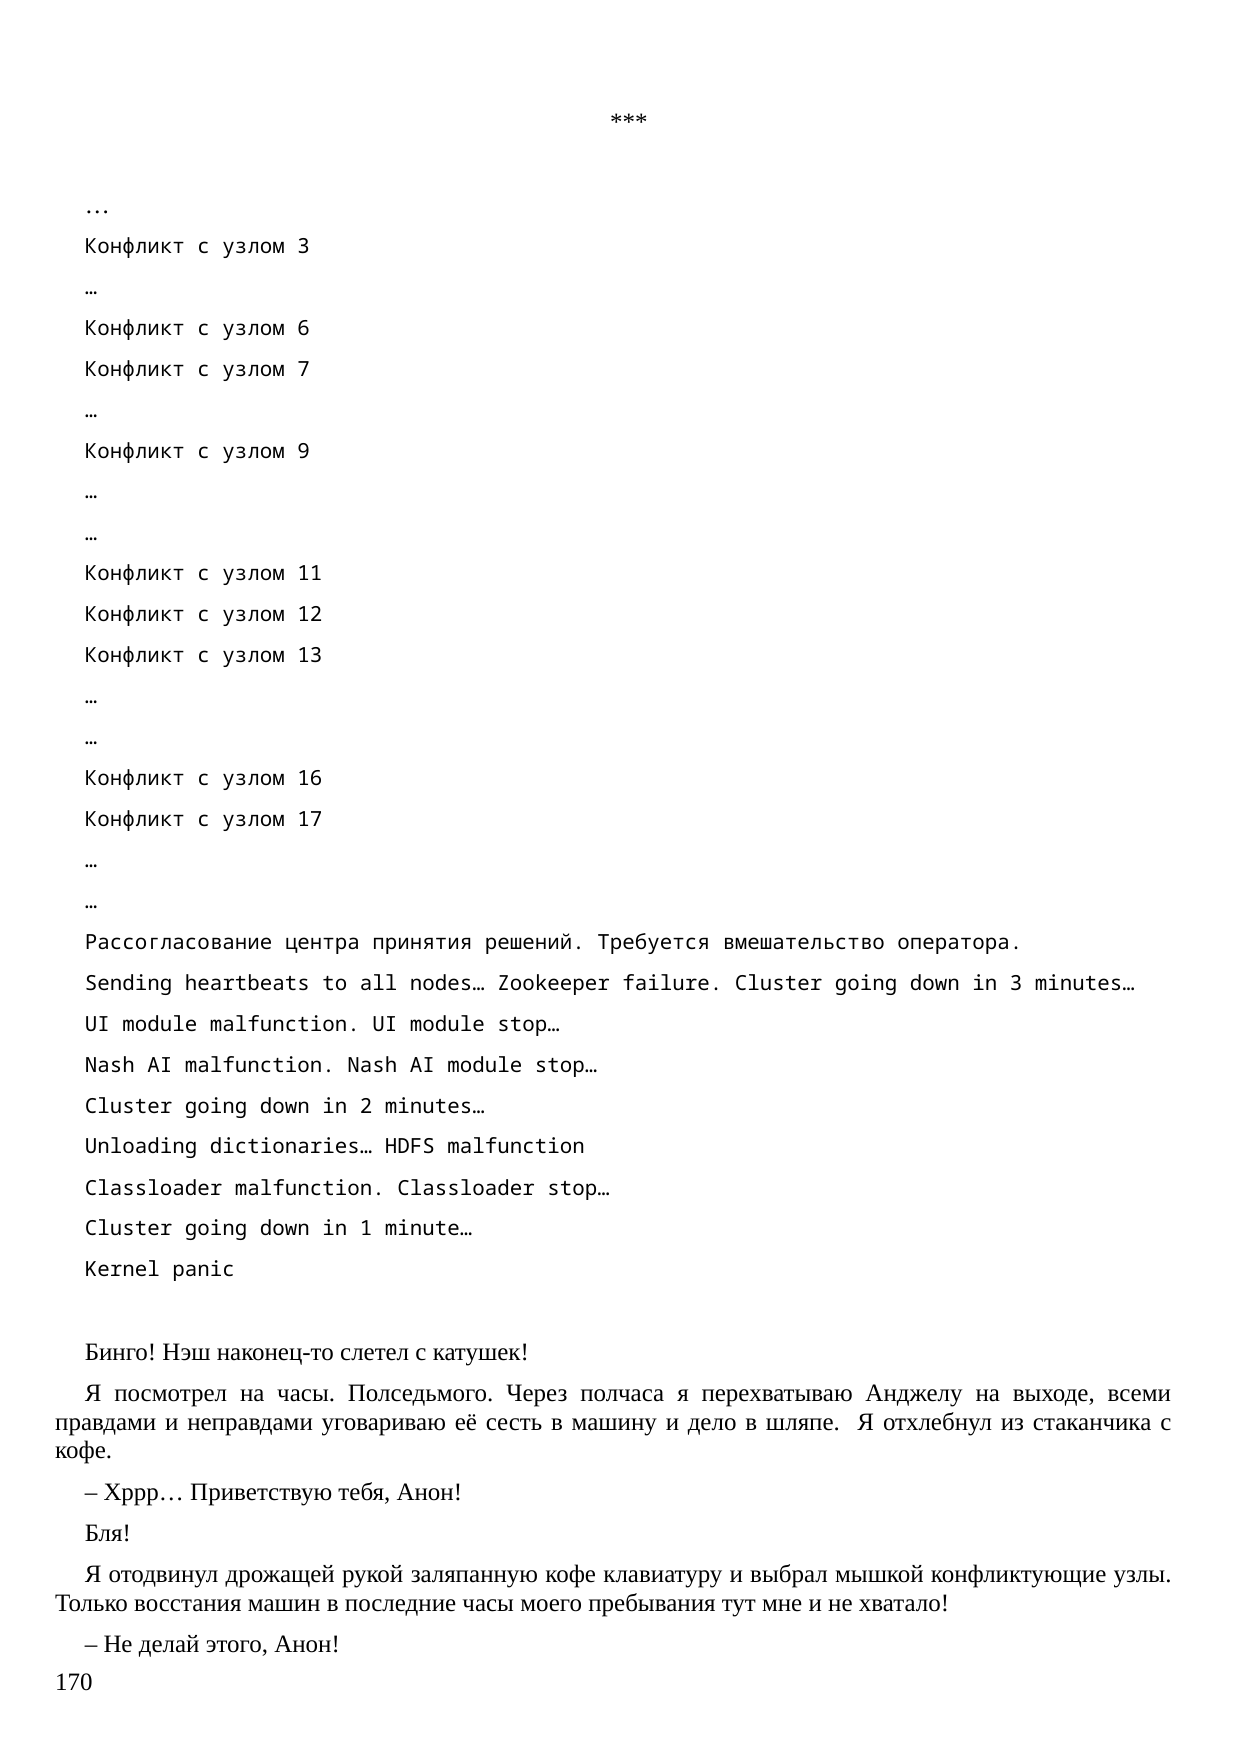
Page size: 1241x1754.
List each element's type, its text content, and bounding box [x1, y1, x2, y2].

text Конфликт с узлом 9 [55, 436, 1173, 464]
text Конфликт с узлом 6 [55, 313, 1173, 341]
text – Не делай этого, Анон! [55, 1629, 1173, 1658]
text … [55, 886, 1173, 914]
text Конфликт с узлом 12 [55, 599, 1173, 628]
text … [55, 477, 1173, 505]
text Cluster going down in 1 minute… [55, 1213, 1173, 1242]
text Kernel panic [55, 1254, 1173, 1283]
text … [55, 395, 1173, 423]
text Я отодвинул дрожащей рукой заляпанную кофе клавиатуру и выбрал мышкой конфликтующие узлы. Только восстания машин в последние часы моего пребывания тут мне и не хватало! [55, 1559, 1173, 1617]
text … [55, 272, 1173, 300]
text Cluster going down in 2 minutes… [55, 1091, 1173, 1119]
text Unloading dictionaries… HDFS malfunction [55, 1132, 1173, 1160]
text … [55, 518, 1173, 546]
text … [55, 845, 1173, 873]
text Конфликт с узлом 7 [55, 354, 1173, 382]
text Бинго! Нэш наконец-то слетел с катушек! [55, 1337, 1173, 1365]
text UI module malfunction. UI module stop… [55, 1009, 1173, 1037]
text Nash AI malfunction. Nash AI module stop… [55, 1050, 1173, 1078]
text Classloader malfunction. Classloader stop… [55, 1173, 1173, 1201]
text Конфликт с узлом 17 [55, 804, 1173, 833]
text … [55, 722, 1173, 751]
text … [55, 190, 1173, 218]
text … [55, 681, 1173, 710]
text Конфликт с узлом 3 [55, 231, 1173, 259]
text – Хррр… Приветствую тебя, Анон! [55, 1477, 1173, 1505]
text *** [55, 107, 1173, 136]
text Конфликт с узлом 11 [55, 558, 1173, 587]
text Конфликт с узлом 13 [55, 640, 1173, 669]
text Я посмотрел на часы. Полседьмого. Через полчаса я перехватываю Анджелу на выходе, всеми правдами и неправдами уговариваю её сесть в машину и дело в шляпе. Я отхлебнул из стаканчика с кофе. [55, 1378, 1173, 1464]
text Бля! [55, 1518, 1173, 1547]
text Sending heartbeats to all nodes… Zookeeper failure. Cluster going down in 3 minutes… [55, 968, 1173, 996]
text Конфликт с узлом 16 [55, 763, 1173, 792]
text Рассогласование центра принятия решений. Требуется вмешательство оператора. [55, 927, 1173, 955]
